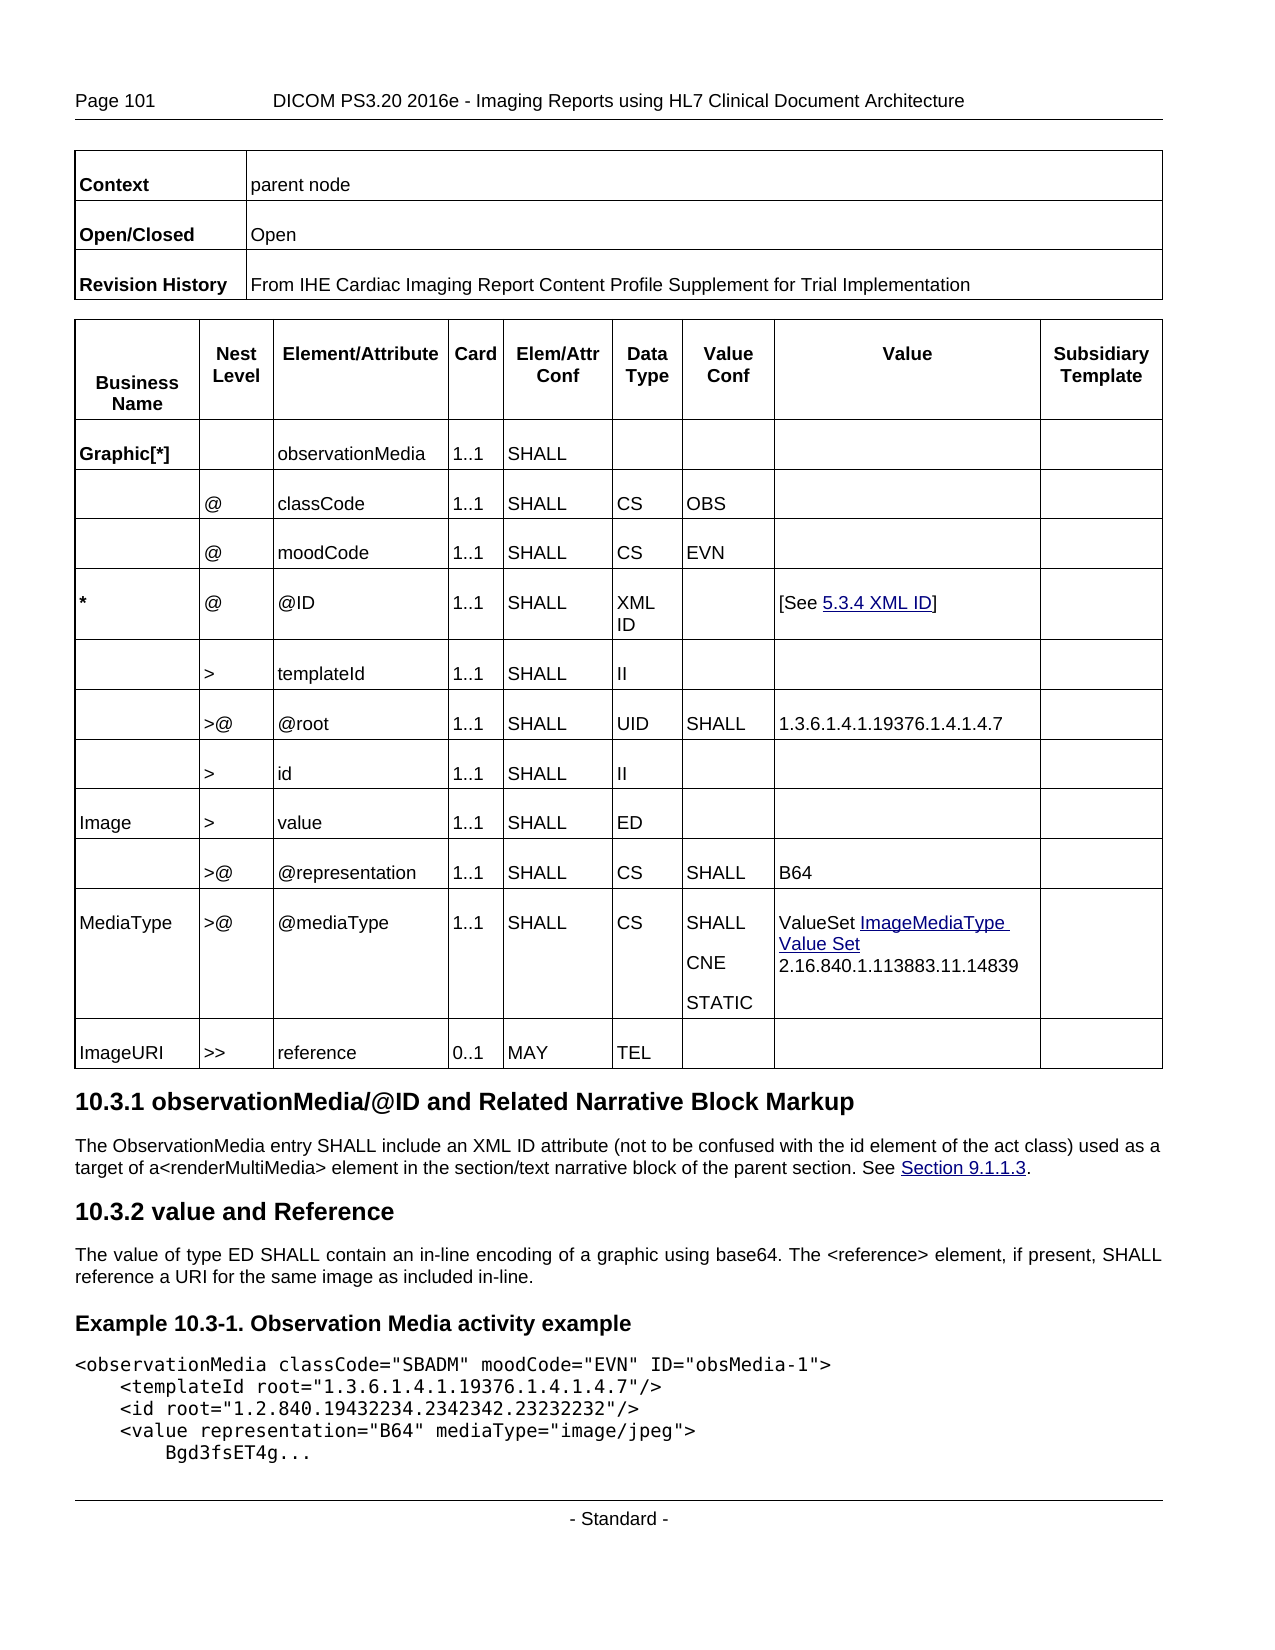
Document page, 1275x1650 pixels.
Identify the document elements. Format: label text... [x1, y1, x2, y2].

table_cell [1041, 640, 1162, 689]
table_cell 0..1 [449, 1019, 503, 1068]
table_header Value Conf [683, 320, 774, 419]
table_cell [200, 420, 273, 468]
table_cell 1..1 [449, 839, 503, 888]
table_cell SHALL [504, 519, 612, 568]
text The ObservationMedia entry SHALL include an XML ID attribute (not to be confused with the id element of the act class) used as a target of a<renderMultiMedia> element in the section/text narrative block of the parent section. See Section 9.1.1.3. [75, 1135, 1162, 1178]
table_cell Media​Type [76, 889, 199, 1018]
table_cell [1041, 519, 1162, 568]
table_cell SHALL [504, 420, 612, 468]
table_cell 1.3.6.1.4.1.19376.​1.4.1.4.7 [775, 690, 1040, 738]
table_cell [683, 640, 774, 689]
table_header Subsidiary Template [1041, 320, 1162, 419]
table_cell 1..1 [449, 690, 503, 738]
table_cell >> [200, 1019, 273, 1068]
table_header Element/​Attribute [274, 320, 448, 419]
table_cell @root [274, 690, 448, 738]
table_cell SHALL [504, 569, 612, 639]
table_cell 1..1 [449, 420, 503, 468]
table_cell 1..1 [449, 640, 503, 689]
table_cell Graphic[*] [76, 420, 199, 468]
table_cell SHALL [504, 740, 612, 788]
table_header Business Name [76, 320, 199, 419]
table_cell class​Code [274, 470, 448, 518]
table_cell SHALL CNE STATIC [683, 889, 774, 1018]
table_cell OBS [683, 470, 774, 518]
table_cell 1..1 [449, 740, 503, 788]
table_cell [775, 420, 1040, 468]
table_cell CS [613, 889, 682, 1018]
table_cell Image​URI [76, 1019, 199, 1068]
table_cell II [613, 740, 682, 788]
table_cell [1041, 889, 1162, 1018]
table_cell @ID [274, 569, 448, 639]
table_cell [76, 470, 199, 518]
table_cell Context [76, 151, 246, 200]
table_cell ValueSet ImageMediaType Value Set 2.16.840.1.113883.11.14839 [775, 889, 1040, 1018]
table_cell SHALL [504, 889, 612, 1018]
table_cell [775, 789, 1040, 838]
table_cell 1..1 [449, 519, 503, 568]
text <observationMedia classCode="SBADM" moodCode="EVN" ID="obsMedia-1"> <templateId root="1.3.6.1.4.1.19376.1.4.1.4.7"/> <id root="1.2.840.19432234.2342342.23232232"/> <value representation="B64" mediaType="image/jpeg"> Bgd3fsET4g... [75, 1354, 1162, 1464]
table_cell id [274, 740, 448, 788]
table_cell SHALL [504, 690, 612, 738]
text Example 10.3-1. Observation Media activity example [75, 1310, 1162, 1336]
table_cell reference [274, 1019, 448, 1068]
table_cell [76, 519, 199, 568]
table_cell CS [613, 519, 682, 568]
table_cell @ [200, 519, 273, 568]
table_cell SHALL [683, 690, 774, 738]
table_cell 1..1 [449, 789, 503, 838]
table_header Elem/Attr Conf [504, 320, 612, 419]
table_cell 1..1 [449, 470, 503, 518]
table_cell [1041, 569, 1162, 639]
table_cell [683, 1019, 774, 1068]
table_cell [683, 420, 774, 468]
table_cell Open/Closed [76, 201, 246, 249]
table_cell Image [76, 789, 199, 838]
table_cell [775, 519, 1040, 568]
table_cell From IHE Cardiac Imaging Report Content Profile Supplement for Trial Implementation [247, 250, 1162, 299]
table_cell Open [247, 201, 1162, 249]
table_cell [683, 569, 774, 639]
table_cell [1041, 1019, 1162, 1068]
table_cell CS [613, 839, 682, 888]
table_cell 1..1 [449, 569, 503, 639]
table_cell [775, 640, 1040, 689]
table_cell observation​Media [274, 420, 448, 468]
table_cell SHALL [504, 789, 612, 838]
table_cell [76, 740, 199, 788]
table_cell [See 5.3.4 XML ID] [775, 569, 1040, 639]
table_cell Revision History [76, 250, 246, 299]
table_cell @mediaType [274, 889, 448, 1018]
table_cell [775, 740, 1040, 788]
table_cell CS [613, 470, 682, 518]
table_header Nest Level [200, 320, 273, 419]
table_header Card [449, 320, 503, 419]
table_cell MAY [504, 1019, 612, 1068]
table_cell UID [613, 690, 682, 738]
table_cell @ [200, 569, 273, 639]
table_cell [775, 1019, 1040, 1068]
table_cell > [200, 789, 273, 838]
table_cell ED [613, 789, 682, 838]
table_cell mood​Code [274, 519, 448, 568]
table_cell [775, 470, 1040, 518]
table_cell [76, 640, 199, 689]
table_cell > [200, 740, 273, 788]
table_header Value [775, 320, 1040, 419]
table_cell template​Id [274, 640, 448, 689]
table_cell [683, 789, 774, 838]
table_cell [1041, 839, 1162, 888]
table_cell parent node [247, 151, 1162, 200]
table_cell II [613, 640, 682, 689]
table_cell >@ [200, 690, 273, 738]
table_cell [683, 740, 774, 788]
text 10.3.2 value and Reference [75, 1197, 1162, 1226]
table_cell TEL [613, 1019, 682, 1068]
table_cell [1041, 789, 1162, 838]
text 10.3.1 observationMedia/@ID and Related Narrative Block Markup [75, 1087, 1162, 1116]
table_cell value [274, 789, 448, 838]
table_cell @ [200, 470, 273, 518]
table_cell [76, 839, 199, 888]
table_cell [76, 690, 199, 738]
table_cell [613, 420, 682, 468]
table_cell SHALL [504, 470, 612, 518]
table_cell SHALL [683, 839, 774, 888]
table_cell [1041, 420, 1162, 468]
table_cell SHALL [504, 839, 612, 888]
table_cell @representation [274, 839, 448, 888]
table_cell EVN [683, 519, 774, 568]
table_cell XML ID [613, 569, 682, 639]
table_cell [1041, 690, 1162, 738]
table_cell >@ [200, 839, 273, 888]
table_header Data Type [613, 320, 682, 419]
table_cell SHALL [504, 640, 612, 689]
table_cell * [76, 569, 199, 639]
table_cell [1041, 470, 1162, 518]
table_cell >@ [200, 889, 273, 1018]
text The value of type ED SHALL contain an in-line encoding of a graphic using base64. The <reference> element, if present, SHALL reference a URI for the same image as included in-line. [75, 1244, 1162, 1287]
table_cell 1..1 [449, 889, 503, 1018]
table_cell > [200, 640, 273, 689]
table_cell B64 [775, 839, 1040, 888]
table_cell [1041, 740, 1162, 788]
